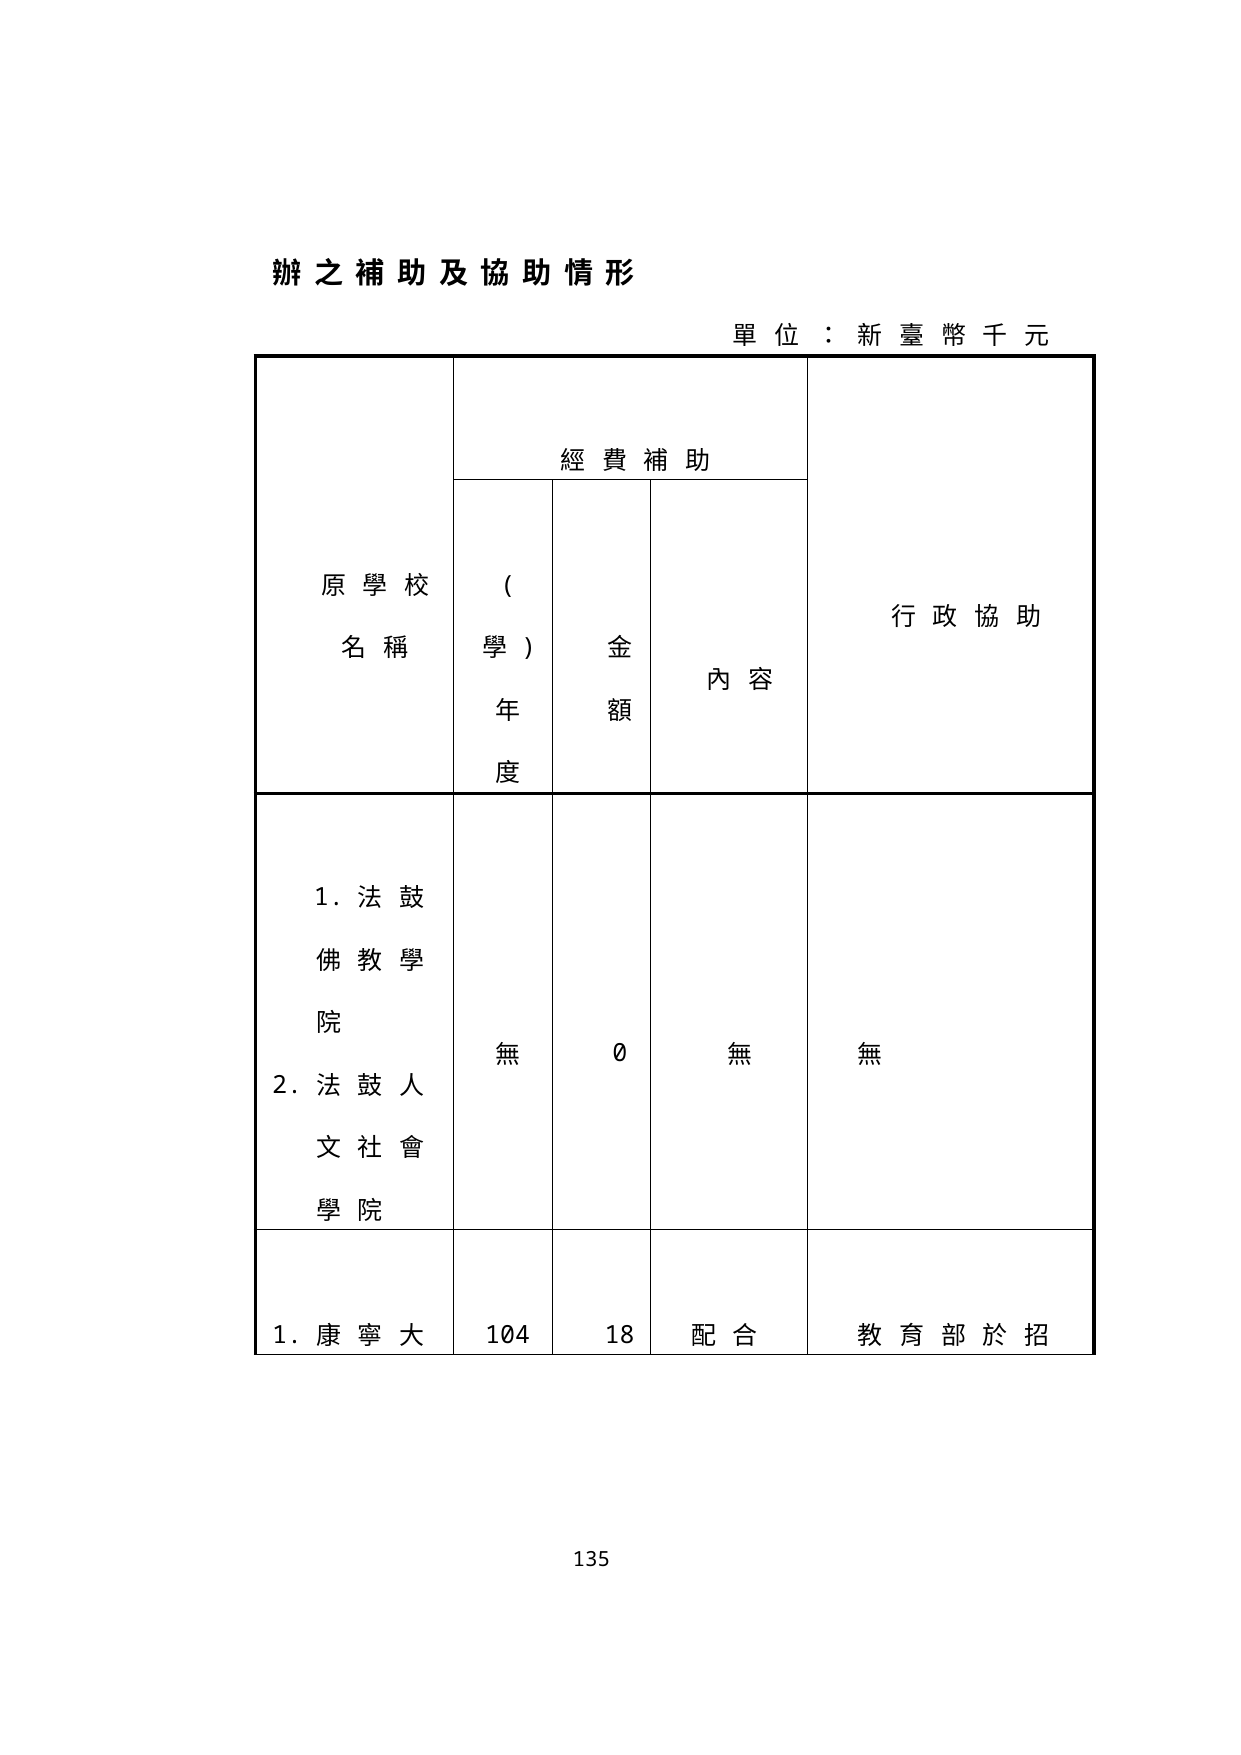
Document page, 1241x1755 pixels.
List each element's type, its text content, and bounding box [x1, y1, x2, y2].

table_cell 1.法鼓佛教學院 2.法鼓人文社會學院 [257, 795, 453, 1229]
text 辦之補助及協助情形 [242, 229, 1058, 292]
table_cell 1.康寧大 [257, 1230, 453, 1354]
table_cell 無 [454, 795, 552, 1229]
table_cell (學)年度 [454, 480, 552, 792]
table_cell 金額 [553, 480, 650, 792]
table_cell 內容 [651, 480, 807, 792]
table_cell 104 [454, 1230, 552, 1354]
table_cell 配合 [651, 1230, 807, 1354]
table_cell 無 [808, 795, 1092, 1229]
table_cell 教育部於招 [808, 1230, 1092, 1354]
table_header 行政協助 [808, 358, 1092, 792]
table_cell 18 [553, 1230, 650, 1354]
table_cell 0 [553, 795, 650, 1229]
text 單位：新臺幣千元 [183, 292, 1058, 354]
table_header 經費補助 [454, 358, 807, 479]
table_cell 無 [651, 795, 807, 1229]
table_header 原學校名稱 [257, 358, 453, 792]
